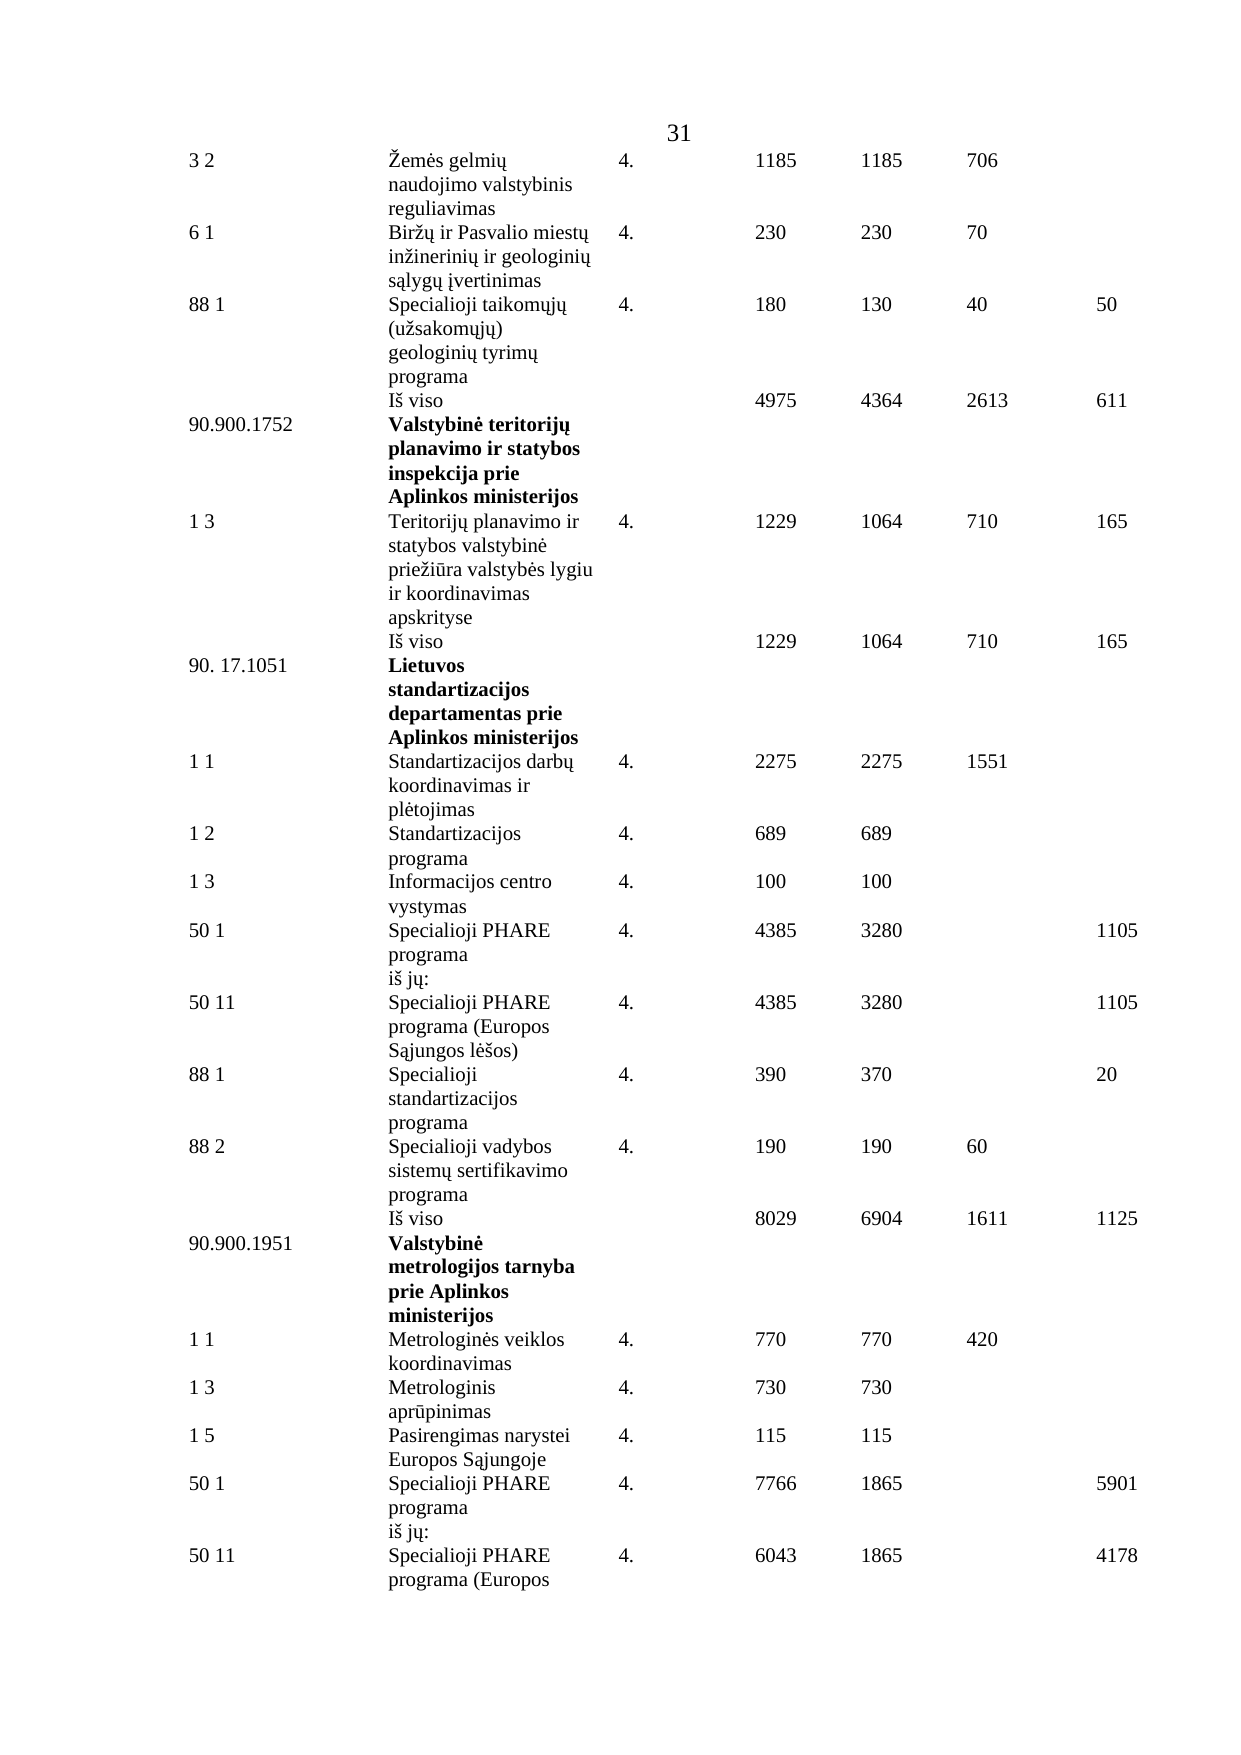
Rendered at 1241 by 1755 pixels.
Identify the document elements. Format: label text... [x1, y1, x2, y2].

table_cell [849, 412, 955, 508]
table_cell 50 11 [177, 990, 377, 1062]
table_cell [1085, 1423, 1181, 1471]
table_cell Specialioji taikomųjų (užsakomųjų) geologinių tyrimų programa [377, 292, 607, 388]
table_cell 4385 [744, 990, 849, 1062]
table_cell [177, 966, 377, 990]
table_cell 1105 [1085, 990, 1181, 1062]
table_cell [607, 1206, 743, 1230]
table_cell 90.900.1752 [177, 412, 377, 508]
table_cell [955, 966, 1085, 990]
table_cell [607, 412, 743, 508]
table_cell [955, 1375, 1085, 1423]
table_cell [744, 1230, 849, 1327]
table_cell Iš viso [377, 388, 607, 412]
table_cell 20 [1085, 1062, 1181, 1134]
table_cell 115 [849, 1423, 955, 1471]
table_cell 2275 [849, 749, 955, 821]
table_cell [1085, 821, 1181, 869]
table_cell 100 [744, 870, 849, 918]
table_cell 190 [849, 1134, 955, 1206]
table_cell [177, 1519, 377, 1543]
table_cell 88 1 [177, 292, 377, 388]
table_cell 60 [955, 1134, 1085, 1206]
table_cell 4. [607, 148, 743, 220]
table_cell 1 3 [177, 870, 377, 918]
table_cell Metrologinis aprūpinimas [377, 1375, 607, 1423]
table_cell 710 [955, 629, 1085, 653]
table_cell 611 [1085, 388, 1181, 412]
table_cell 1185 [744, 148, 849, 220]
table_cell Valstybinė teritorijų planavimo ir statybos inspekcija prie Aplinkos ministerijos [377, 412, 607, 508]
table_cell 4. [607, 990, 743, 1062]
table_cell 4178 [1085, 1543, 1181, 1591]
table_cell 50 11 [177, 1543, 377, 1591]
table_cell 4. [607, 1375, 743, 1423]
table_cell 1229 [744, 629, 849, 653]
table_cell [1085, 749, 1181, 821]
table_cell [955, 1062, 1085, 1134]
table_cell [1085, 1230, 1181, 1327]
table_cell 689 [849, 821, 955, 869]
table_cell 4385 [744, 918, 849, 966]
table_cell [744, 1519, 849, 1543]
table_cell Specialioji PHARE programa [377, 1471, 607, 1519]
table_cell [955, 870, 1085, 918]
table_cell 1229 [744, 509, 849, 629]
table_cell 390 [744, 1062, 849, 1134]
table_cell Iš viso [377, 629, 607, 653]
table_cell 2613 [955, 388, 1085, 412]
table_cell 1064 [849, 629, 955, 653]
table_cell [744, 653, 849, 749]
table_cell 1551 [955, 749, 1085, 821]
table_cell 90. 17.1051 [177, 653, 377, 749]
table_cell 50 1 [177, 918, 377, 966]
table_cell 3 2 [177, 148, 377, 220]
table_cell [177, 388, 377, 412]
table_cell 4364 [849, 388, 955, 412]
table_cell iš jų: [377, 966, 607, 990]
table_cell 4. [607, 821, 743, 869]
table_cell [1085, 220, 1181, 292]
table_cell 420 [955, 1327, 1085, 1375]
table_cell 6 1 [177, 220, 377, 292]
table_cell 1865 [849, 1471, 955, 1519]
table_cell [955, 412, 1085, 508]
table_cell [955, 821, 1085, 869]
table_cell [607, 653, 743, 749]
table_cell 2275 [744, 749, 849, 821]
table_cell 4975 [744, 388, 849, 412]
table_cell [849, 1230, 955, 1327]
table_cell [1085, 1519, 1181, 1543]
table_cell [955, 653, 1085, 749]
table_cell 689 [744, 821, 849, 869]
table_cell [744, 966, 849, 990]
table_cell [1085, 1134, 1181, 1206]
table_cell Specialioji PHARE programa (Europos Sąjungos lėšos) [377, 990, 607, 1062]
table_cell 130 [849, 292, 955, 388]
table_cell 730 [744, 1375, 849, 1423]
table_cell 4. [607, 749, 743, 821]
table_cell 4. [607, 220, 743, 292]
table_cell 115 [744, 1423, 849, 1471]
table_cell [607, 966, 743, 990]
table_cell [1085, 870, 1181, 918]
table_cell [177, 629, 377, 653]
table_cell Specialioji vadybos sistemų sertifikavimo programa [377, 1134, 607, 1206]
table_cell 165 [1085, 629, 1181, 653]
table_cell Specialioji standartizacijos programa [377, 1062, 607, 1134]
table_cell [607, 1230, 743, 1327]
table_cell Specialioji PHARE programa (Europos [377, 1543, 607, 1591]
table_cell 1 1 [177, 749, 377, 821]
table_cell Standartizacijos programa [377, 821, 607, 869]
table_cell [849, 966, 955, 990]
table_cell Valstybinė metrologijos tarnyba prie Aplinkos ministerijos [377, 1230, 607, 1327]
table_cell 70 [955, 220, 1085, 292]
table_cell [607, 629, 743, 653]
table_cell [955, 1519, 1085, 1543]
table_cell [607, 388, 743, 412]
table_cell iš jų: [377, 1519, 607, 1543]
table_cell [607, 1519, 743, 1543]
table_cell 88 1 [177, 1062, 377, 1134]
table_cell Lietuvos standartizacijos departamentas prie Aplinkos ministerijos [377, 653, 607, 749]
table_cell 88 2 [177, 1134, 377, 1206]
table_cell 4. [607, 1062, 743, 1134]
table_cell 770 [849, 1327, 955, 1375]
table_cell Informacijos centro vystymas [377, 870, 607, 918]
table_cell Iš viso [377, 1206, 607, 1230]
table_cell 4. [607, 1134, 743, 1206]
table_cell 4. [607, 292, 743, 388]
table_cell [955, 918, 1085, 966]
table_cell [955, 1423, 1085, 1471]
table_cell 1064 [849, 509, 955, 629]
table_cell 40 [955, 292, 1085, 388]
table_cell 4. [607, 1423, 743, 1471]
table_cell 3280 [849, 990, 955, 1062]
table_cell 4. [607, 1543, 743, 1591]
table_cell Biržų ir Pasvalio miestų inžinerinių ir geologinių sąlygų įvertinimas [377, 220, 607, 292]
table_cell 7766 [744, 1471, 849, 1519]
table_cell 50 1 [177, 1471, 377, 1519]
table_cell 6904 [849, 1206, 955, 1230]
table_cell 3280 [849, 918, 955, 966]
table_cell 1 5 [177, 1423, 377, 1471]
table_cell Teritorijų planavimo ir statybos valstybinė priežiūra valstybės lygiu ir koordinavimas apskrityse [377, 509, 607, 629]
table_cell 8029 [744, 1206, 849, 1230]
table_cell Žemės gelmių naudojimo valstybinis reguliavimas [377, 148, 607, 220]
table_cell 706 [955, 148, 1085, 220]
table_cell [1085, 653, 1181, 749]
table_cell 1 2 [177, 821, 377, 869]
table_cell 230 [849, 220, 955, 292]
table_cell [1085, 148, 1181, 220]
table_cell 165 [1085, 509, 1181, 629]
table_cell [1085, 1327, 1181, 1375]
table_cell 4. [607, 1471, 743, 1519]
table_cell 710 [955, 509, 1085, 629]
table_cell 1611 [955, 1206, 1085, 1230]
table_cell 230 [744, 220, 849, 292]
table_cell 4. [607, 509, 743, 629]
table_cell 1865 [849, 1543, 955, 1591]
table_cell [1085, 412, 1181, 508]
table_cell 1 1 [177, 1327, 377, 1375]
table_cell 4. [607, 918, 743, 966]
table_cell Specialioji PHARE programa [377, 918, 607, 966]
table_cell 4. [607, 870, 743, 918]
table_cell [955, 990, 1085, 1062]
table_cell [1085, 966, 1181, 990]
table_cell 4. [607, 1327, 743, 1375]
table_cell 180 [744, 292, 849, 388]
table_cell Standartizacijos darbų koordinavimas ir plėtojimas [377, 749, 607, 821]
table_cell Metrologinės veiklos koordinavimas [377, 1327, 607, 1375]
table_cell 1185 [849, 148, 955, 220]
table_cell 190 [744, 1134, 849, 1206]
table_cell [177, 1206, 377, 1230]
table_cell Pasirengimas narystei Europos Sąjungoje [377, 1423, 607, 1471]
table_cell [955, 1471, 1085, 1519]
table_cell 50 [1085, 292, 1181, 388]
table_cell 1105 [1085, 918, 1181, 966]
table_cell 5901 [1085, 1471, 1181, 1519]
table_cell 730 [849, 1375, 955, 1423]
table_cell 6043 [744, 1543, 849, 1591]
table_cell [1085, 1375, 1181, 1423]
table_cell 100 [849, 870, 955, 918]
table_cell [955, 1543, 1085, 1591]
table_cell 370 [849, 1062, 955, 1134]
table_cell [744, 412, 849, 508]
table_cell 1 3 [177, 509, 377, 629]
table_cell 90.900.1951 [177, 1230, 377, 1327]
table_cell 1 3 [177, 1375, 377, 1423]
table_cell 1125 [1085, 1206, 1181, 1230]
table_cell 770 [744, 1327, 849, 1375]
table_cell [955, 1230, 1085, 1327]
table_cell [849, 653, 955, 749]
table_cell [849, 1519, 955, 1543]
